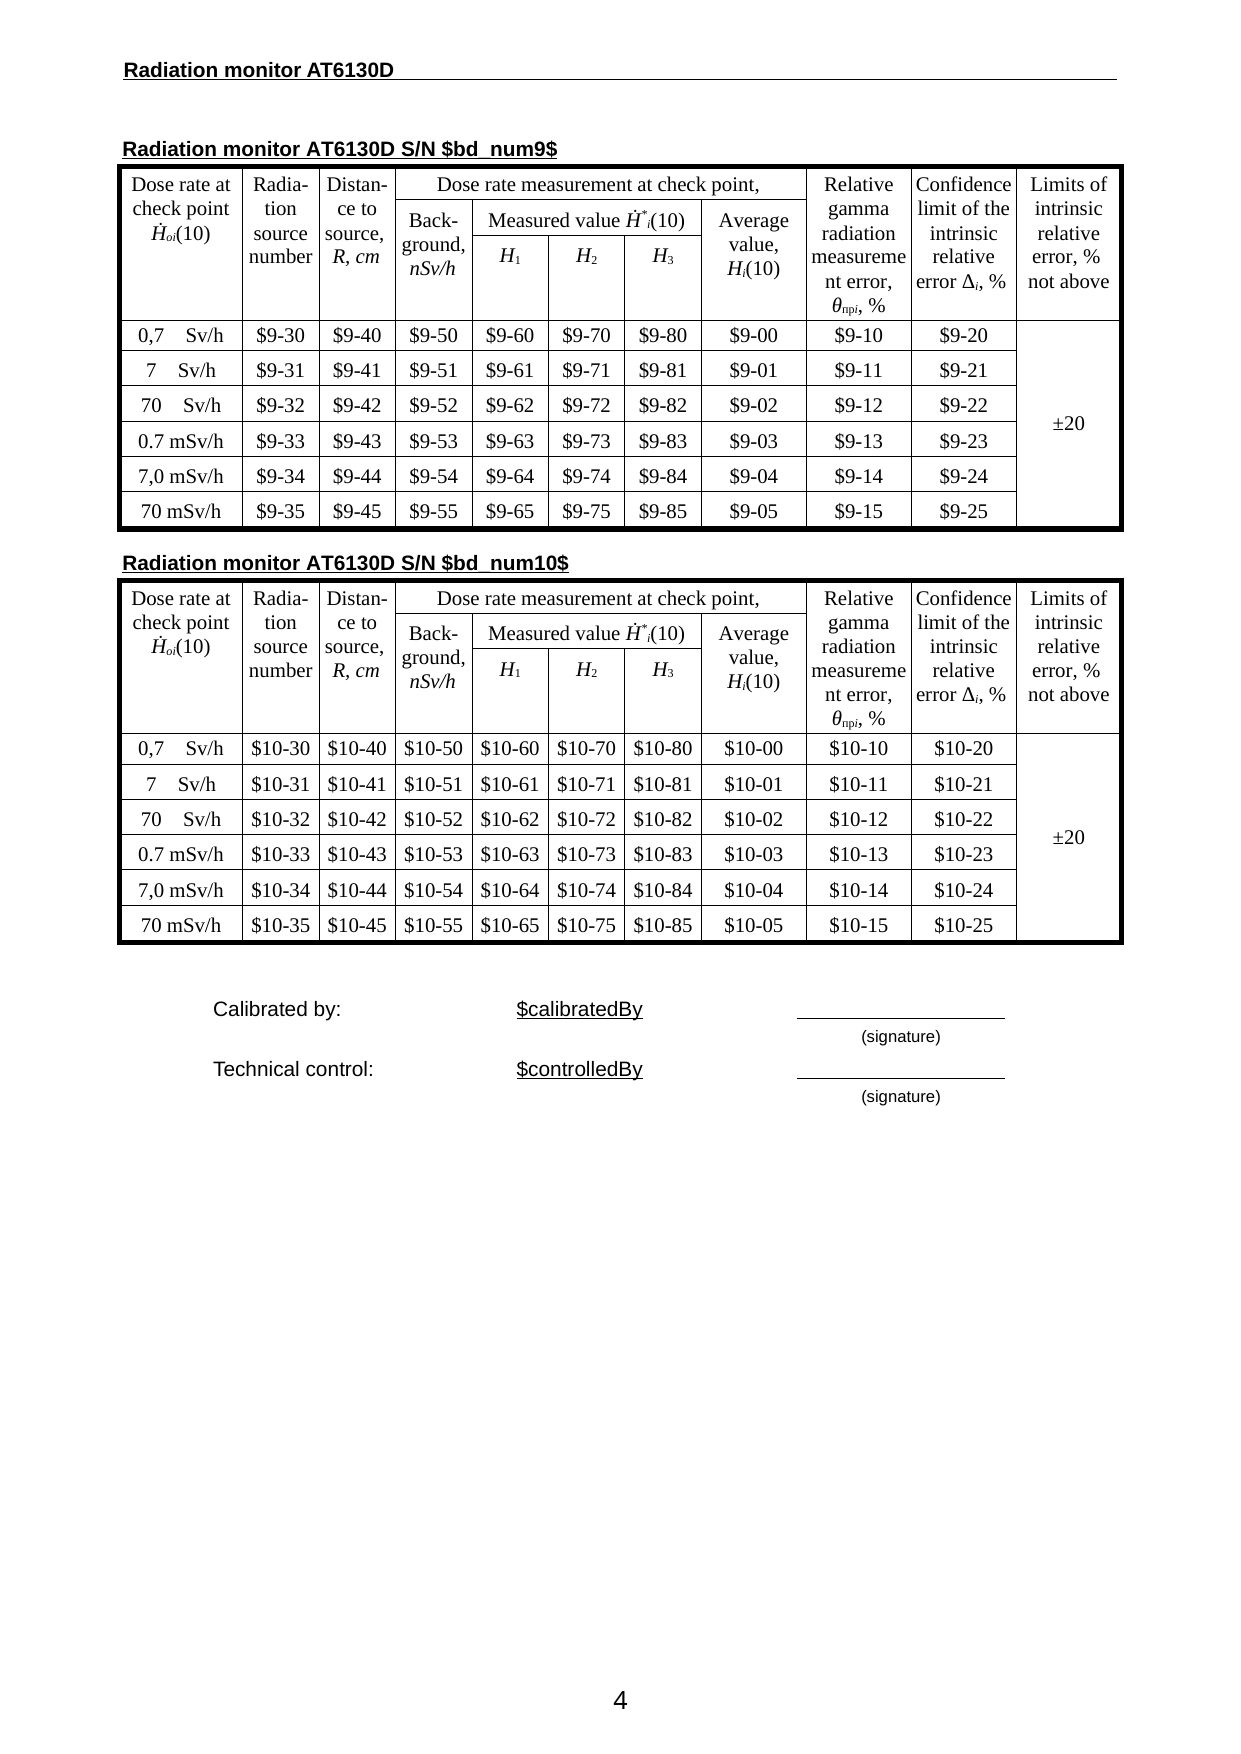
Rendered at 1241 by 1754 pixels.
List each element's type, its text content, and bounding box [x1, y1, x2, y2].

table_cell $10-04 [702, 870, 806, 905]
table_cell [771, 1054, 1030, 1084]
table_cell $9-02 [702, 386, 806, 421]
table_cell 0.7 mSv/h [122, 422, 242, 456]
table_cell $10-64 [473, 870, 548, 905]
table_cell $9-14 [807, 457, 911, 491]
table_header [771, 994, 1030, 1024]
table_cell Confidence limit of the intrinsic relative error Δi, % [912, 583, 1016, 733]
table_cell 70 Sv/h [122, 800, 242, 834]
table_cell Confidence limit of the intrinsic relative error Δi, % [912, 169, 1016, 320]
table_cell $10-65 [473, 906, 548, 940]
table_cell H3 [625, 236, 701, 320]
table_cell Dose rate at check point Ḣoi(10) [122, 169, 242, 320]
table_cell $9-01 [702, 351, 806, 385]
table_cell $10-85 [625, 906, 701, 940]
table_cell $10-01 [702, 765, 806, 799]
table_cell $9-85 [625, 492, 701, 526]
table_cell $10-54 [396, 870, 472, 905]
table_cell Radia-tion source number [243, 169, 319, 320]
table_cell $9-60 [473, 321, 548, 350]
table_cell $9-63 [473, 422, 548, 456]
table_cell [514, 1084, 771, 1114]
table_cell $9-33 [243, 422, 319, 456]
table_cell $9-44 [320, 457, 395, 491]
table_cell ±20 [1017, 321, 1119, 526]
table_cell 7 Sv/h [122, 765, 242, 799]
table_cell $10-70 [549, 734, 624, 763]
table_cell $10-81 [625, 765, 701, 799]
table_cell $10-55 [396, 906, 472, 940]
table_cell Distan-ce to source, R, сm [320, 169, 395, 320]
table_cell $9-74 [549, 457, 624, 491]
table_cell $10-83 [625, 835, 701, 869]
table_cell $10-14 [807, 870, 911, 905]
table_cell 70 mSv/h [122, 906, 242, 940]
table_cell Dose rate at check point Ḣoi(10) [122, 583, 242, 733]
table_cell $10-82 [625, 800, 701, 834]
table_cell $9-15 [807, 492, 911, 526]
table_cell $10-41 [320, 765, 395, 799]
table_cell Measured value Ḣ*i(10) [473, 614, 701, 648]
table_cell $9-31 [243, 351, 319, 385]
table_cell $10-23 [912, 835, 1016, 869]
table_cell 0,7 Sv/h [122, 734, 242, 763]
table_cell H2 [549, 649, 624, 733]
table_cell Limits of intrinsic relative error, % not above [1017, 169, 1119, 320]
table_cell $9-05 [702, 492, 806, 526]
table_header Calibrated by: [210, 994, 513, 1024]
table_cell Dose rate measurement at check point, [396, 583, 806, 613]
table_cell $10-62 [473, 800, 548, 834]
table_cell $9-13 [807, 422, 911, 456]
table_cell $controlledBy [514, 1054, 771, 1084]
table_cell $10-03 [702, 835, 806, 869]
table_cell $10-34 [243, 870, 319, 905]
table_cell $10-10 [807, 734, 911, 763]
table_cell $9-41 [320, 351, 395, 385]
table_cell (signature) [771, 1084, 1030, 1114]
table_cell $10-21 [912, 765, 1016, 799]
table_cell $10-43 [320, 835, 395, 869]
table_cell $10-50 [396, 734, 472, 763]
table_cell $9-24 [912, 457, 1016, 491]
table_cell $9-20 [912, 321, 1016, 350]
table_cell $9-43 [320, 422, 395, 456]
table_cell $10-15 [807, 906, 911, 940]
table_header $calibratedBy [514, 994, 771, 1024]
table_cell Average value, Hi(10) [702, 200, 806, 320]
table_cell $10-30 [243, 734, 319, 763]
table_cell 7 Sv/h [122, 351, 242, 385]
table_cell $10-53 [396, 835, 472, 869]
table_cell $9-00 [702, 321, 806, 350]
table_cell $10-52 [396, 800, 472, 834]
table_cell $9-04 [702, 457, 806, 491]
table_cell $9-72 [549, 386, 624, 421]
table_cell $9-21 [912, 351, 1016, 385]
table_cell $9-64 [473, 457, 548, 491]
table_cell $9-30 [243, 321, 319, 350]
table_cell $10-72 [549, 800, 624, 834]
table_cell [210, 1084, 513, 1114]
table_cell $10-20 [912, 734, 1016, 763]
table_cell $9-51 [396, 351, 472, 385]
table_cell Technical control: [210, 1054, 513, 1084]
table_cell [514, 1024, 771, 1054]
table_cell $10-13 [807, 835, 911, 869]
table_cell Measured value Ḣ*i(10) [473, 200, 701, 235]
table_cell Radia-tion source number [243, 583, 319, 733]
table_cell $9-22 [912, 386, 1016, 421]
table_cell $10-61 [473, 765, 548, 799]
table_cell $9-34 [243, 457, 319, 491]
table_cell $10-02 [702, 800, 806, 834]
table_cell $10-35 [243, 906, 319, 940]
table_cell $9-55 [396, 492, 472, 526]
table_cell $10-74 [549, 870, 624, 905]
table_cell 0.7 mSv/h [122, 835, 242, 869]
table_cell $9-73 [549, 422, 624, 456]
table_cell $10-71 [549, 765, 624, 799]
table_cell $9-71 [549, 351, 624, 385]
table_cell $10-45 [320, 906, 395, 940]
table_cell $9-82 [625, 386, 701, 421]
table_cell $9-65 [473, 492, 548, 526]
table_cell $9-11 [807, 351, 911, 385]
table_cell $9-61 [473, 351, 548, 385]
table_cell Back-ground, nSv/h [396, 200, 472, 320]
table_cell $9-40 [320, 321, 395, 350]
table_cell H1 [473, 236, 548, 320]
table_cell $9-70 [549, 321, 624, 350]
table_cell $9-23 [912, 422, 1016, 456]
table_cell $10-40 [320, 734, 395, 763]
table_cell $10-33 [243, 835, 319, 869]
table_cell $10-44 [320, 870, 395, 905]
table_cell $9-45 [320, 492, 395, 526]
table_cell ±20 [1017, 734, 1119, 940]
table_cell H2 [549, 236, 624, 320]
table_cell $10-75 [549, 906, 624, 940]
table_cell $9-80 [625, 321, 701, 350]
table_cell H3 [625, 649, 701, 733]
table_cell $9-75 [549, 492, 624, 526]
table_cell Back-ground, nSv/h [396, 614, 472, 733]
table_header Radiation monitor AT6130D S/N $bd_num9$ [119, 118, 1121, 164]
table_cell Limits of intrinsic relative error, % not above [1017, 583, 1119, 733]
table_cell $9-81 [625, 351, 701, 385]
table_cell Average value, Hi(10) [702, 614, 806, 733]
table_cell $9-84 [625, 457, 701, 491]
table_cell $10-24 [912, 870, 1016, 905]
table_cell $10-32 [243, 800, 319, 834]
table_cell $9-32 [243, 386, 319, 421]
table_cell $10-80 [625, 734, 701, 763]
table_cell $10-11 [807, 765, 911, 799]
table_cell $9-42 [320, 386, 395, 421]
table_cell 70 mSv/h [122, 492, 242, 526]
table_cell $10-73 [549, 835, 624, 869]
table_cell 70 Sv/h [122, 386, 242, 421]
table_cell $10-25 [912, 906, 1016, 940]
table_cell $9-35 [243, 492, 319, 526]
table_header Radiation monitor AT6130D S/N $bd_num10$ [119, 532, 1121, 578]
table_cell H1 [473, 649, 548, 733]
table_cell $10-51 [396, 765, 472, 799]
table_cell $10-05 [702, 906, 806, 940]
table_cell $9-10 [807, 321, 911, 350]
table_cell Distan-ce to source, R, сm [320, 583, 395, 733]
table_cell $9-62 [473, 386, 548, 421]
table_cell 7,0 mSv/h [122, 870, 242, 905]
table_cell $9-54 [396, 457, 472, 491]
table_cell $9-03 [702, 422, 806, 456]
table_cell $10-31 [243, 765, 319, 799]
table_cell $9-83 [625, 422, 701, 456]
table_cell Relative gamma radiation measurement error, θпрi, % [807, 583, 911, 733]
table_cell $10-84 [625, 870, 701, 905]
table_cell (signature) [771, 1024, 1030, 1054]
table_cell Dose rate measurement at check point, [396, 169, 806, 199]
table_cell $10-00 [702, 734, 806, 763]
table_cell $10-42 [320, 800, 395, 834]
table_cell $10-60 [473, 734, 548, 763]
table_cell $9-12 [807, 386, 911, 421]
table_cell Relative gamma radiation measurement error, θпрi, % [807, 169, 911, 320]
table_cell 7,0 mSv/h [122, 457, 242, 491]
table_cell 0,7 Sv/h [122, 321, 242, 350]
table_cell [210, 1024, 513, 1054]
table_cell $10-22 [912, 800, 1016, 834]
table_cell $10-63 [473, 835, 548, 869]
table_cell $10-12 [807, 800, 911, 834]
table_cell $9-25 [912, 492, 1016, 526]
table_cell $9-53 [396, 422, 472, 456]
table_cell $9-50 [396, 321, 472, 350]
table_cell $9-52 [396, 386, 472, 421]
